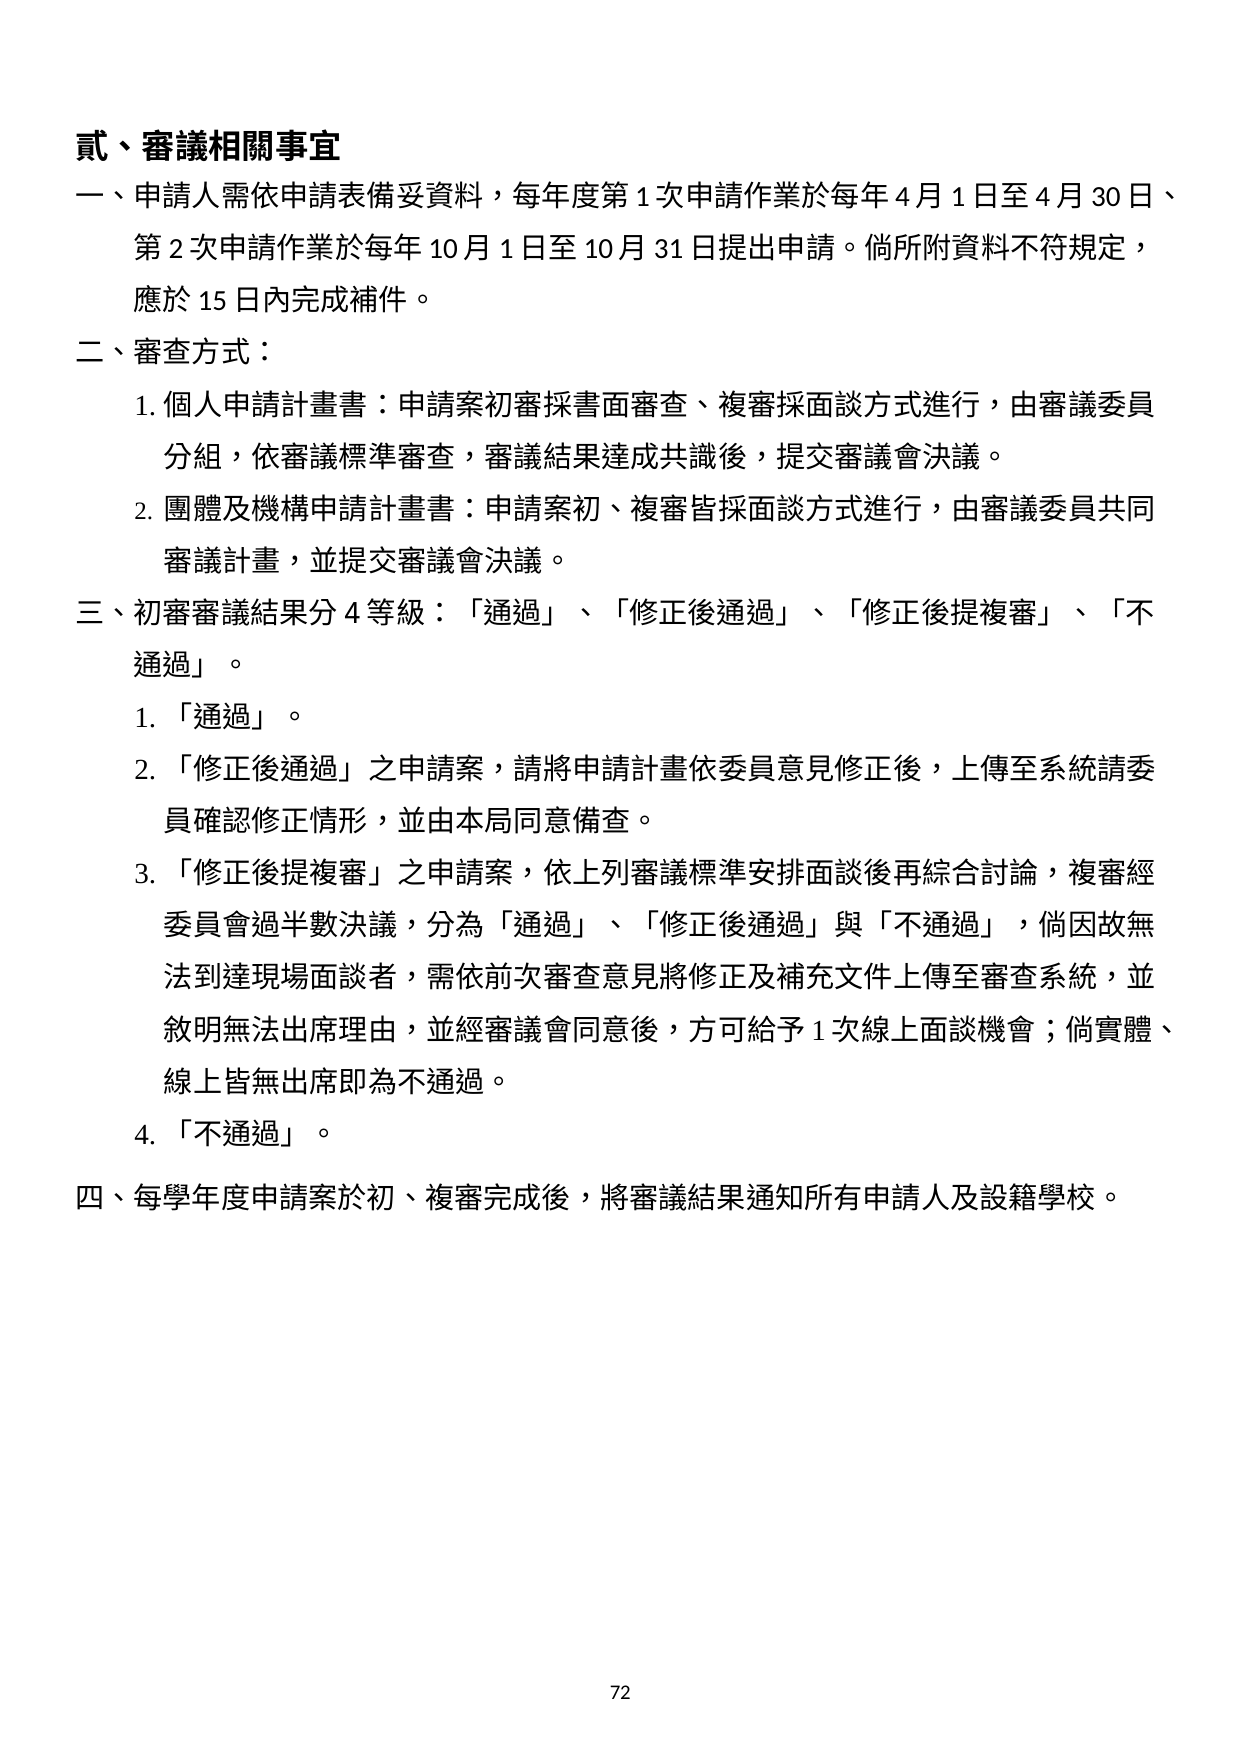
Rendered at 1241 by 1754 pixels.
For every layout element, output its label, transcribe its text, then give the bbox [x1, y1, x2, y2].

list 「修正後提複審」之申請案，依上列審議標準安排面談後再綜合討論，複審經委員會過半數決議，分為「通過」、「修正後通過」與「不通過」，倘因故無法到達現場面談者，需依前次審查意見將修正及補充文件上傳至審查系統，並敘明無法出席理由，並經審議會同意後，方可給予1次線上面談機會；倘實體、線上皆無出席即為不通過。 [134, 842, 1165, 1102]
list 團體及機構申請計畫書：申請案初、複審皆採面談方式進行，由審議委員共同審議計畫，並提交審議會決議。 [134, 477, 1165, 582]
list 個人申請計畫書：申請案初審採書面審查、複審採面談方式進行，由審議委員分組，依審議標準審查，審議結果達成共識後，提交審議會決議。 [134, 373, 1165, 477]
list 「修正後通過」之申請案，請將申請計畫依委員意見修正後，上傳至系統請委員確認修正情形，並由本局同意備查。 [134, 738, 1165, 842]
text 三、初審審議結果分4等級：「通過」、「修正後通過」、「修正後提複審」、「不通過」。 [75, 582, 1165, 686]
list 「通過」。 [134, 686, 1165, 738]
list 「不通過」。 [134, 1102, 1165, 1154]
text 貳、審議相關事宜 [75, 102, 1165, 165]
text 四、每學年度申請案於初、複審完成後，將審議結果通知所有申請人及設籍學校。 [75, 1154, 1165, 1217]
text 一、申請人需依申請表備妥資料，每年度第1次申請作業於每年4月1日至4月30日、第2次申請作業於每年10月1日至10月31日提出申請。倘所附資料不符規定，應於15日內完成補件。 [75, 165, 1165, 321]
text 二、審查方式： [75, 321, 1165, 373]
